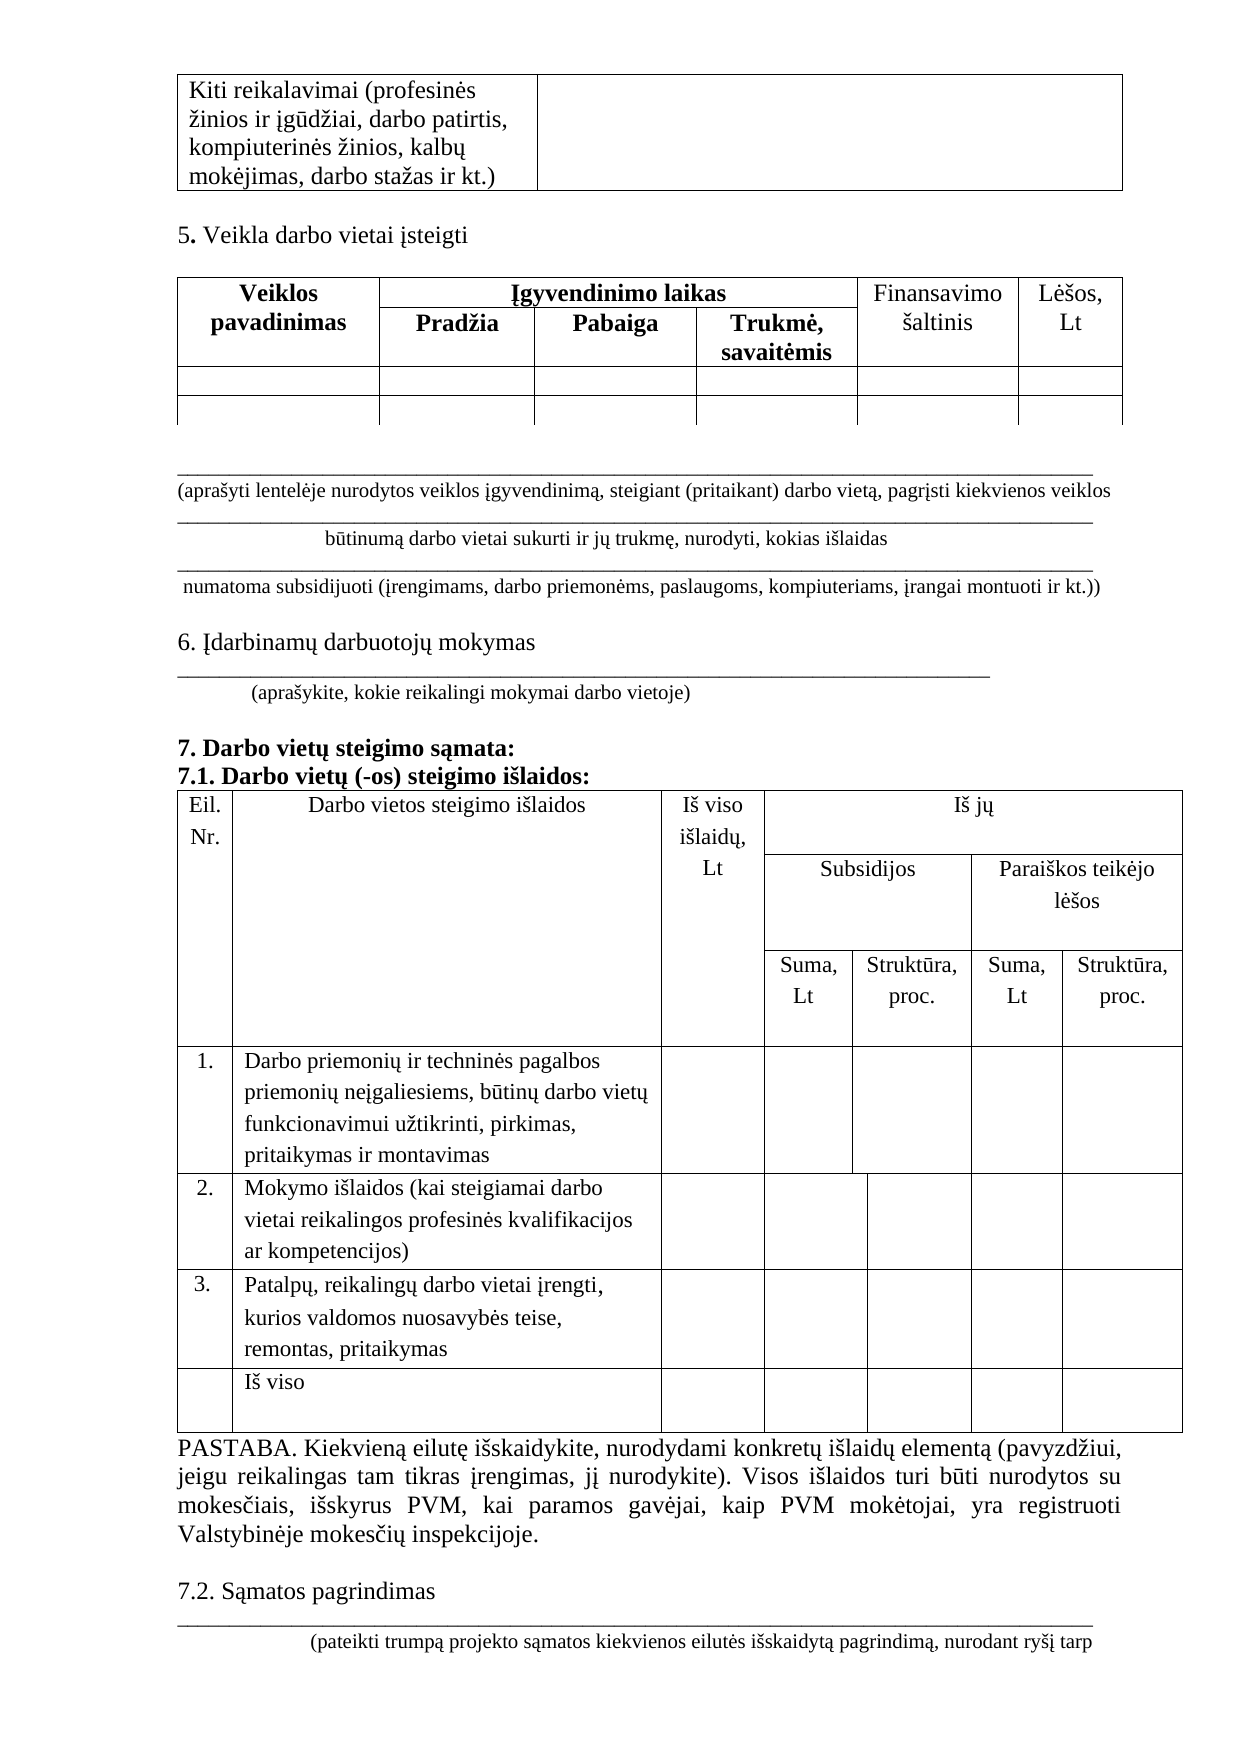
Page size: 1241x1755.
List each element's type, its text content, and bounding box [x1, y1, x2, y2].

table_cell [868, 1369, 971, 1432]
table_cell [868, 1174, 971, 1269]
table_cell Trukmė, savaitėmis [697, 308, 857, 366]
table_cell [853, 1047, 971, 1173]
text (pateikti trumpą projekto sąmatos kiekvienos eilutės išskaidytą pagrindimą, nurodant ryšį tarp [177, 1629, 1122, 1653]
table_cell [972, 1369, 1062, 1432]
table_cell [858, 396, 1018, 425]
table_cell [1063, 1270, 1182, 1367]
table_cell [972, 1174, 1062, 1269]
table_header Veiklos pavadinimas [178, 278, 379, 366]
table_cell Pradžia [380, 308, 534, 366]
table_header Iš viso išlaidų, Lt [662, 791, 764, 1046]
table_cell 3. [178, 1270, 232, 1367]
table_cell Iš viso [233, 1369, 661, 1432]
table_cell [380, 367, 534, 395]
table_cell [178, 1369, 232, 1432]
text (aprašykite, kokie reikalingi mokymai darbo vietoje) [177, 680, 1122, 704]
table_cell [765, 1270, 867, 1367]
text (aprašyti lentelėje nurodytos veiklos įgyvendinimą, steigiant (pritaikant) darbo vietą, pagrįsti kiekvienos veiklos [177, 478, 1122, 502]
text _ [177, 454, 1122, 478]
table_header Lėšos, Lt [1019, 278, 1122, 366]
table_cell Struktūra, proc. [1063, 951, 1182, 1046]
table_cell [1019, 396, 1122, 425]
table_cell [697, 396, 857, 425]
table_cell [765, 1174, 867, 1269]
text 7. Darbo vietų steigimo sąmata: [177, 733, 1122, 761]
table_cell [972, 1270, 1062, 1367]
text 5. Veikla darbo vietai įsteigti [177, 220, 1122, 248]
table_cell Kiti reikalavimai (profesinės žinios ir įgūdžiai, darbo patirtis, kompiuterinės žinios, kalbų mokėjimas, darbo stažas ir kt.) [178, 75, 537, 190]
text ______________________________________________________________________________ [177, 656, 1122, 680]
table_cell [858, 367, 1018, 395]
table_cell [662, 1369, 764, 1432]
table_cell Mokymo išlaidos (kai steigiamai darbo vietai reikalingos profesinės kvalifikacijos ar kompetencijos) [233, 1174, 661, 1269]
table_cell [765, 1369, 867, 1432]
table_cell Pabaiga [535, 308, 696, 366]
table_header Darbo vietos steigimo išlaidos [233, 791, 661, 1046]
table_cell [178, 367, 379, 395]
table_cell [535, 396, 696, 425]
table_cell [535, 367, 696, 395]
table_cell 1. [178, 1047, 232, 1173]
table_cell [662, 1270, 764, 1367]
table_cell Patalpų, reikalingų darbo vietai įrengti, kurios valdomos nuosavybės teise, remontas, pritaikymas [233, 1270, 661, 1367]
table_cell [697, 367, 857, 395]
text _ [177, 1605, 1122, 1629]
table_header Įgyvendinimo laikas [380, 278, 857, 307]
table_header Eil. Nr. [178, 791, 232, 1046]
table_cell [1063, 1369, 1182, 1432]
table_cell Darbo priemonių ir techninės pagalbos priemonių neįgaliesiems, būtinų darbo vietų funkcionavimui užtikrinti, pirkimas, pritaikymas ir montavimas [233, 1047, 661, 1173]
text numatoma subsidijuoti (įrengimams, darbo priemonėms, paslaugoms, kompiuteriams, įrangai montuoti ir kt.)) [177, 574, 1122, 598]
table_cell [1019, 367, 1122, 395]
table_cell Subsidijos [765, 855, 971, 950]
table_cell [538, 75, 1122, 190]
table_cell Suma, Lt [765, 951, 852, 1046]
table_cell Paraiškos teikėjo lėšos [972, 855, 1182, 950]
table_cell [1063, 1047, 1182, 1173]
table_cell [868, 1270, 971, 1367]
table_cell [662, 1174, 764, 1269]
text _ [177, 550, 1122, 574]
table_cell [662, 1047, 764, 1173]
table_cell [765, 1047, 852, 1173]
table_cell [972, 1047, 1062, 1173]
table_cell [380, 396, 534, 425]
table_cell 2. [178, 1174, 232, 1269]
table_cell Struktūra, proc. [853, 951, 971, 1046]
table_cell [1063, 1174, 1182, 1269]
text būtinumą darbo vietai sukurti ir jų trukmę, nurodyti, kokias išlaidas [177, 526, 1122, 550]
table_cell Suma, Lt [972, 951, 1062, 1046]
text PASTABA. Kiekvieną eilutę išskaidykite, nurodydami konkretų išlaidų elementą (pavyzdžiui, jeigu reikalingas tam tikras įrengimas, jį nurodykite). Visos išlaidos turi būti nurodytos su mokesčiais, išskyrus PVM, kai paramos gavėjai, kaip PVM mokėtojai, yra registruoti Valstybinėje mokesčių inspekcijoje. [177, 1433, 1122, 1548]
table_cell [178, 396, 379, 425]
text 7.2. Sąmatos pagrindimas [177, 1576, 1122, 1605]
table_header Iš jų [765, 791, 1182, 854]
text 7.1. Darbo vietų (-os) steigimo išlaidos: [177, 761, 1122, 790]
text 6. Įdarbinamų darbuotojų mokymas [177, 627, 1122, 656]
text _ [177, 502, 1122, 526]
table_header Finansavimo šaltinis [858, 278, 1018, 366]
